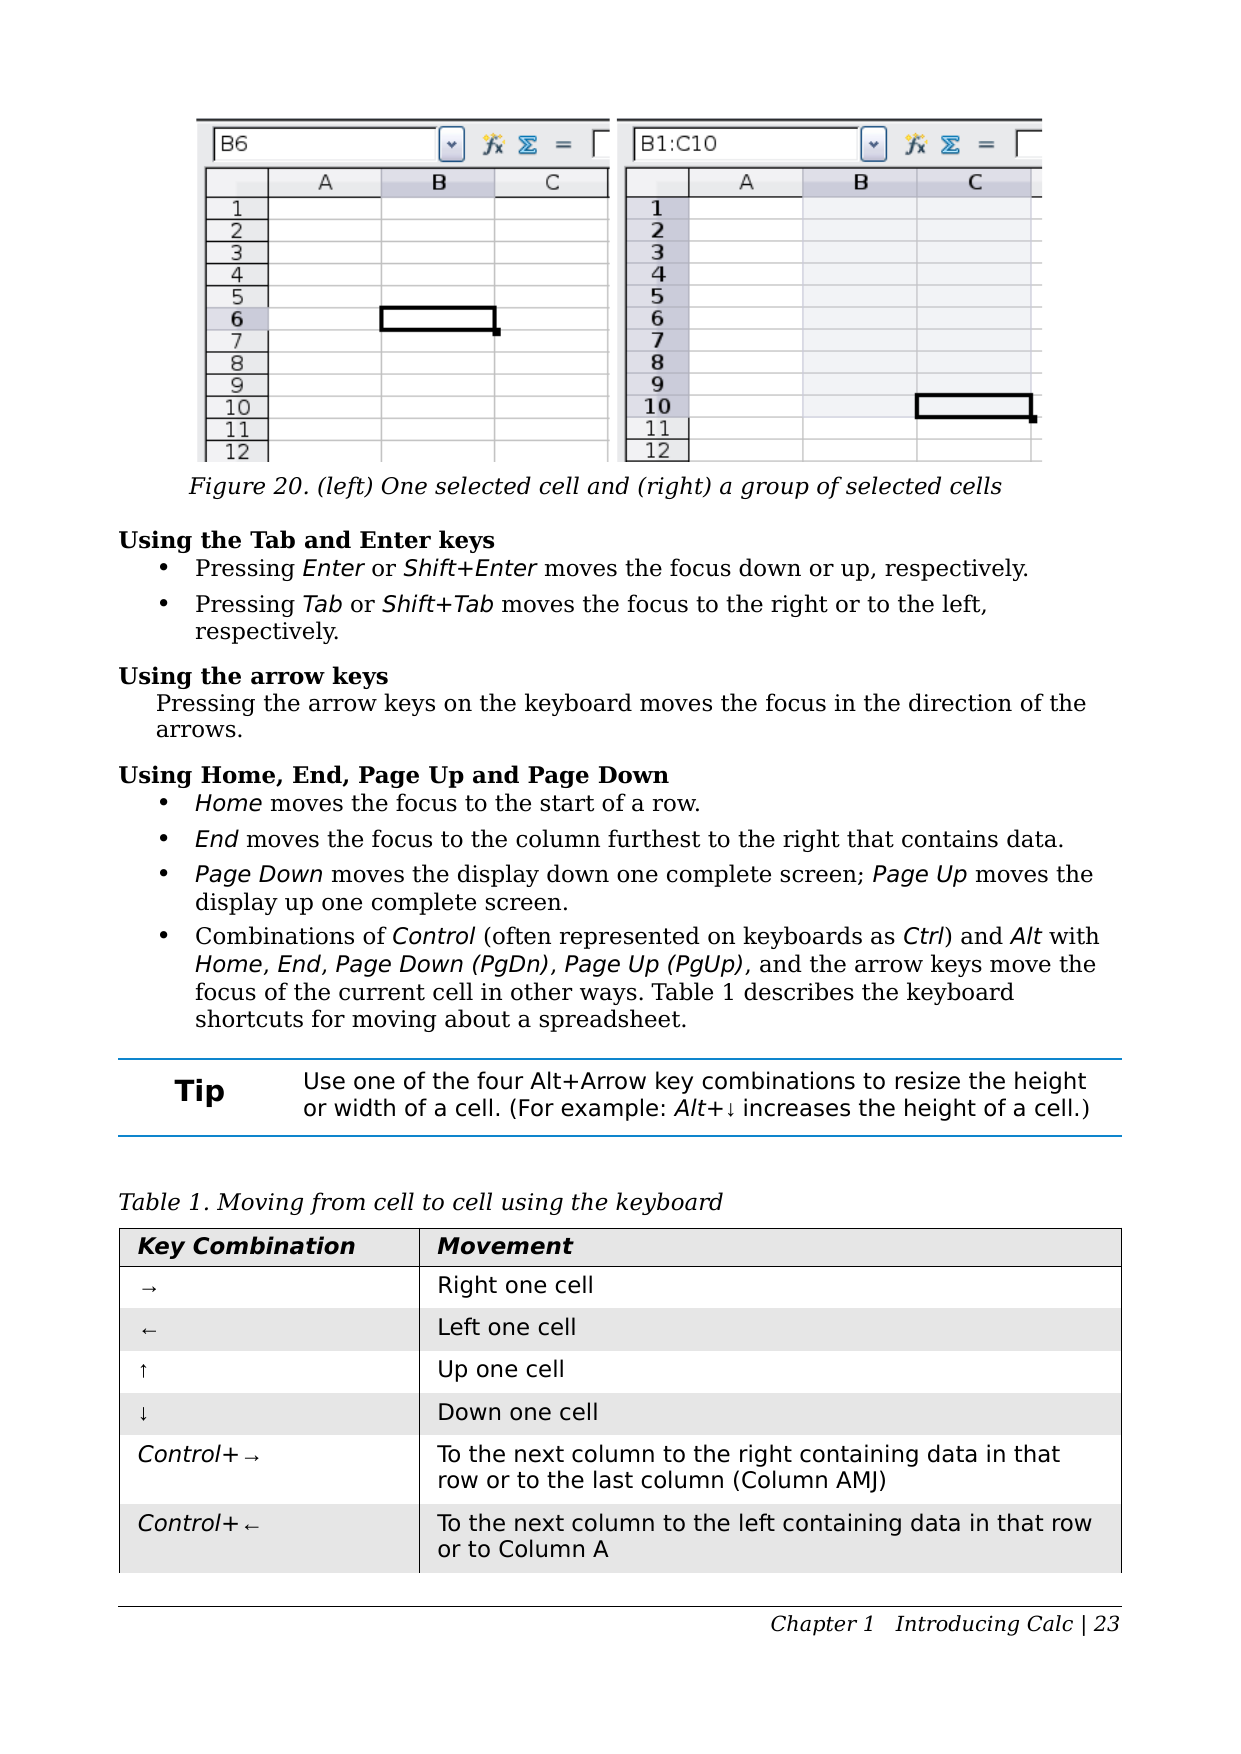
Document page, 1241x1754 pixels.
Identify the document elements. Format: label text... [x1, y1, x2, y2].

text Table 1. Moving from cell to cell using the keyboard [118, 1189, 1122, 1215]
picture [196, 118, 610, 462]
text Pressing the arrow keys on the keyboard moves the focus in the direction of the arrows. [156, 690, 1122, 743]
table_cell To the next column to the left containing data in that row or to Column A [420, 1504, 1121, 1573]
table_cell Left one cell [420, 1308, 1121, 1351]
table_cell To the next column to the right containing data in that row or to the last column (Column AMJ) [420, 1435, 1121, 1504]
table_cell Up one cell [420, 1351, 1121, 1393]
list Pressing Tab or Shift+Tab moves the focus to the right or to the left, respectively. [156, 589, 1122, 645]
list Page Down moves the display down one complete screen; Page Up moves the display up one complete screen. [156, 859, 1122, 915]
table_header Key Combination [120, 1229, 419, 1266]
text Figure 20. (left) One selected cell and (right) a group of selected cells [189, 473, 1051, 500]
table_header Use one of the four Alt+Arrow key combinations to resize the height or width of a cell. (For example: Alt+↓ increases the height of a cell.) [281, 1060, 1122, 1135]
table_cell Control+← [120, 1504, 419, 1573]
table_cell → [120, 1267, 419, 1308]
list Pressing Enter or Shift+Enter moves the focus down or up, respectively. [156, 553, 1122, 583]
table_cell ↑ [120, 1351, 419, 1393]
table_header Movement [420, 1229, 1121, 1266]
table_cell Control+→ [120, 1435, 419, 1504]
table_cell Down one cell [420, 1393, 1121, 1435]
table_cell ↓ [120, 1393, 419, 1435]
text Using the Tab and Enter keys [118, 527, 1122, 553]
table_cell Right one cell [420, 1267, 1121, 1308]
list Home moves the focus to the start of a row. [156, 789, 1122, 818]
table_cell ← [120, 1308, 419, 1351]
text Using the arrow keys [118, 663, 1122, 690]
picture [616, 118, 1043, 462]
text Using Home, End, Page Up and Page Down [118, 762, 1122, 789]
list End moves the focus to the column furthest to the right that contains data. [156, 824, 1122, 853]
table_header Tip [118, 1060, 281, 1135]
list Combinations of Control (often represented on keyboards as Ctrl) and Alt with Home, End, Page Down (PgDn), Page Up (PgUp), and the arrow keys move the focus of the current cell in other ways. Table 1 describes the keyboard shortcuts for moving about a spreadsheet. [156, 922, 1122, 1033]
